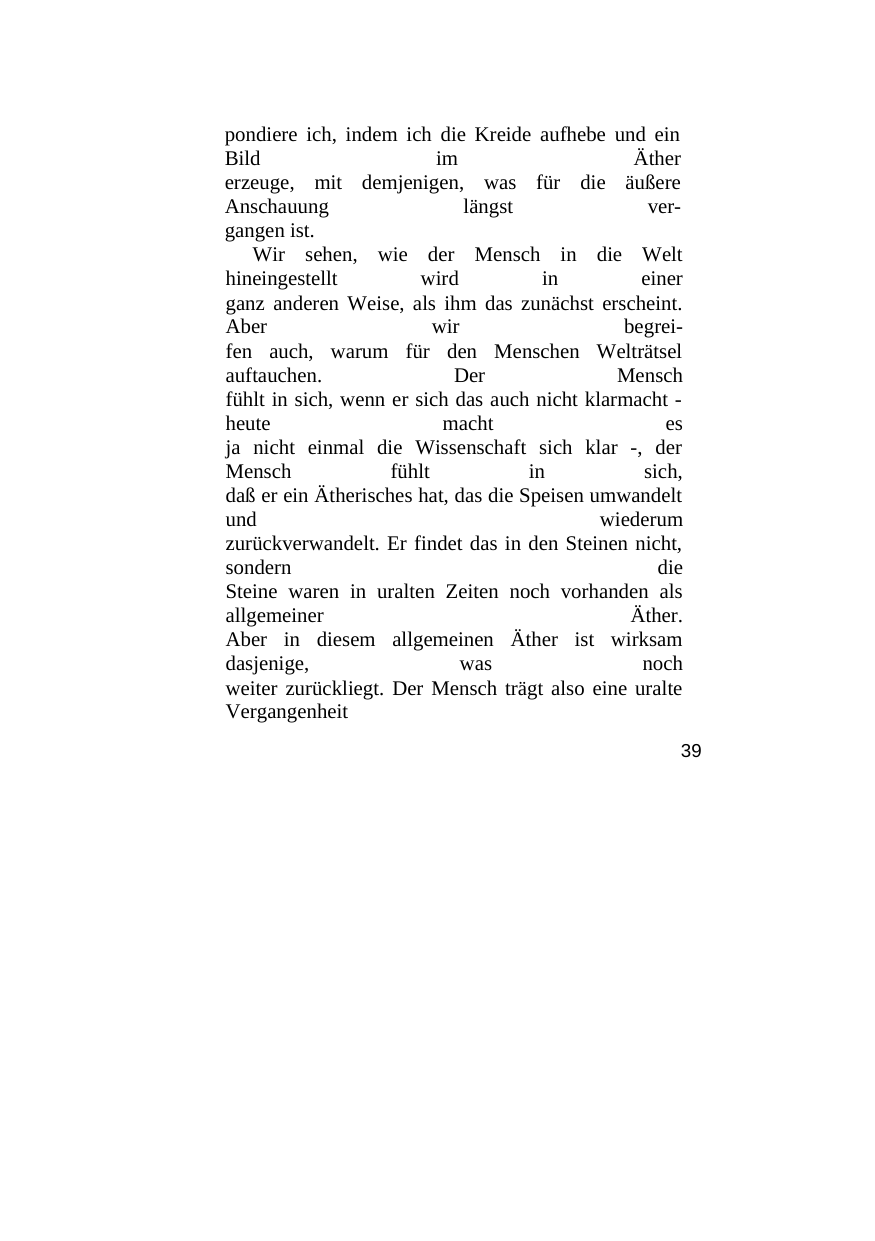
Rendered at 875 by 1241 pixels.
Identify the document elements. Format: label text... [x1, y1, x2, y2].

text Wir sehen, wie der Mensch in die Welt hineingestellt wird in einer ganz anderen Weise, als ihm das zunächst erscheint. Aber wir begrei- fen auch, warum für den Menschen Welträtsel auftauchen. Der Mensch fühlt in sich, wenn er sich das auch nicht klarmacht - heute macht es ja nicht einmal die Wissenschaft sich klar -, der Mensch fühlt in sich, daß er ein Ätherisches hat, das die Speisen umwandelt und wiederum zurückverwandelt. Er findet das in den Steinen nicht, sondern die Steine waren in uralten Zeiten noch vorhanden als allgemeiner Äther. Aber in diesem allgemeinen Äther ist wirksam dasjenige, was noch weiter zurückliegt. Der Mensch trägt also eine uralte Vergangenheit [225, 242, 683, 723]
text pondiere ich, indem ich die Kreide aufhebe und ein Bild im Äther erzeuge, mit demjenigen, was für die äußere Anschauung längst ver- gangen ist. [224, 122, 681, 242]
text 39 [681, 740, 819, 762]
